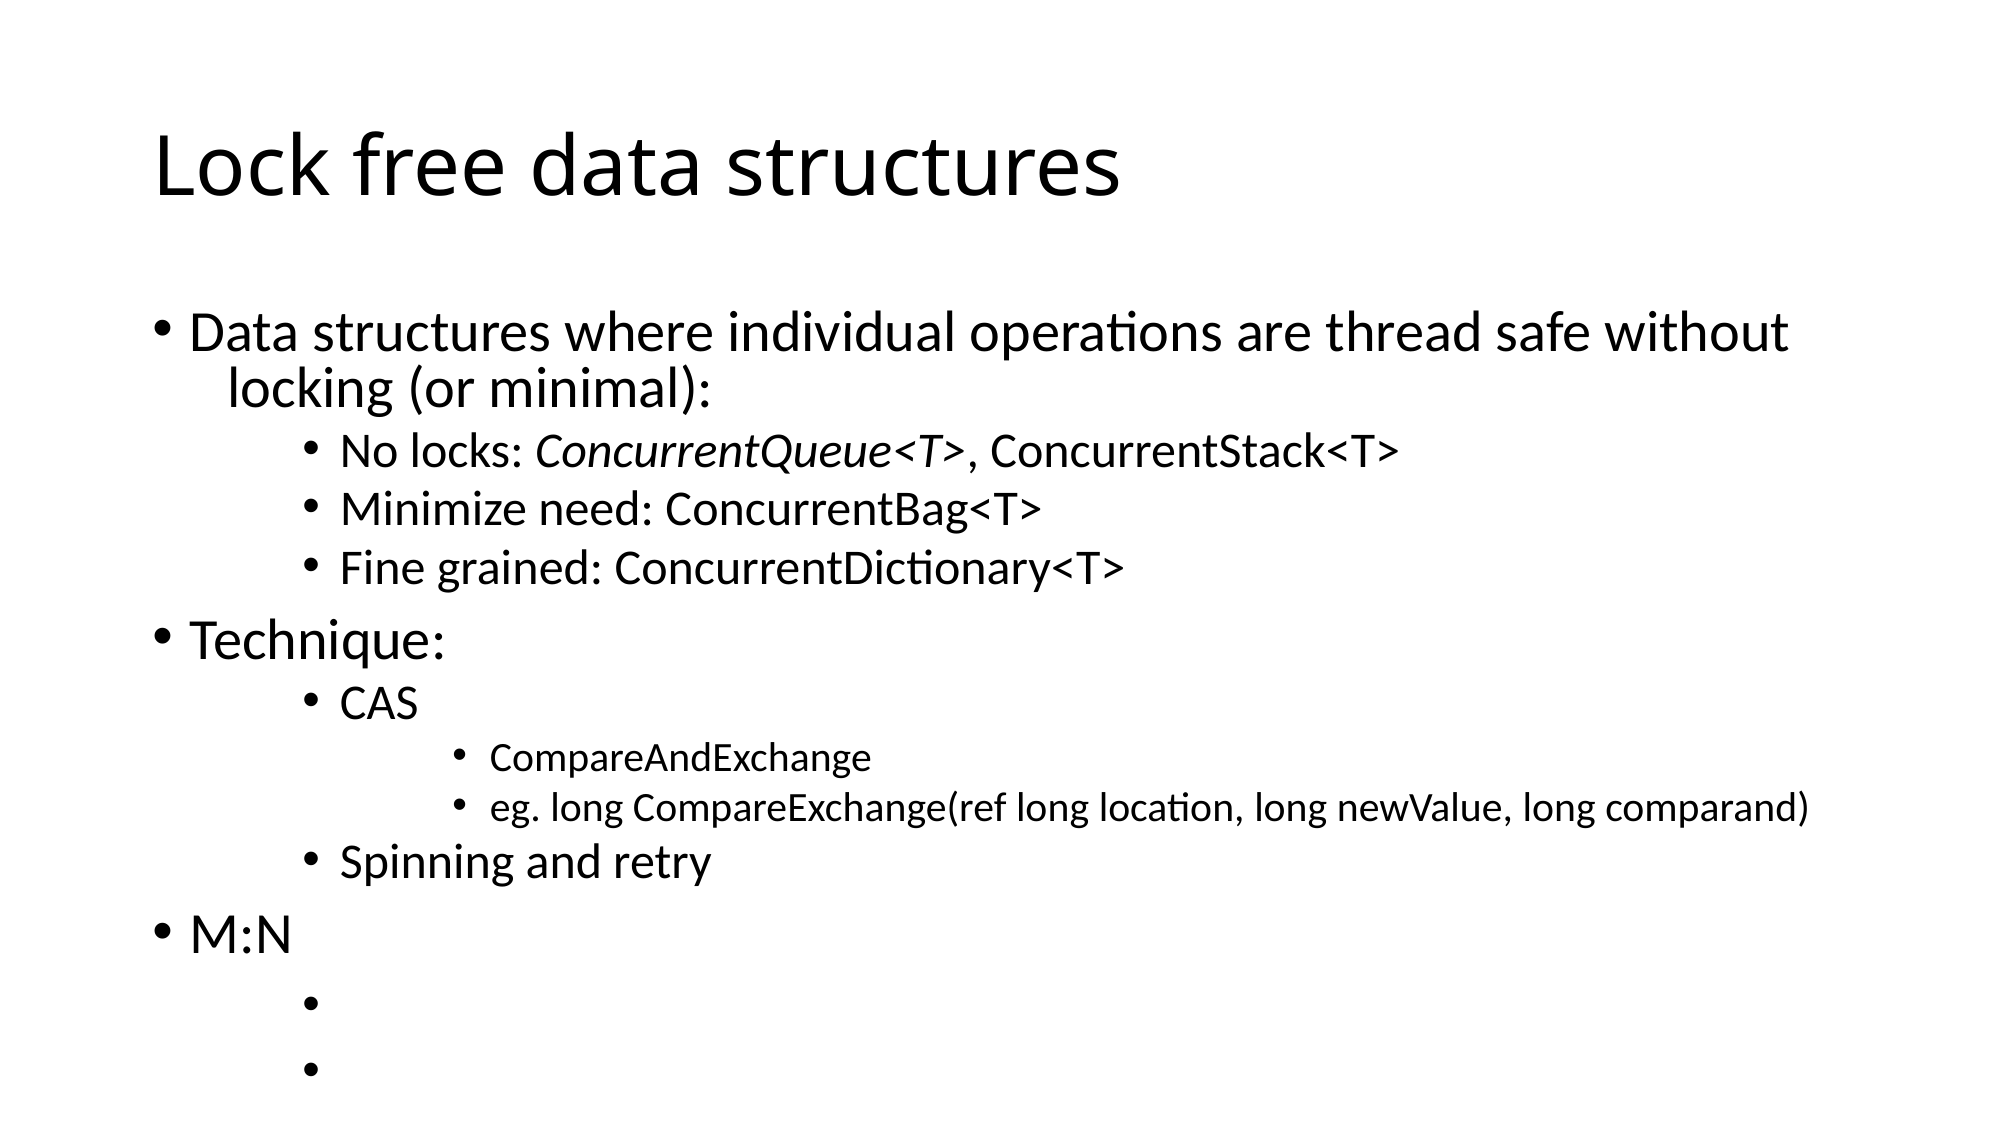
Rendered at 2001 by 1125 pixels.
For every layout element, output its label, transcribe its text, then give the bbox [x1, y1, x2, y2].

list Data structures where individual operations are thread safe without locking (or minimal): No locks: ConcurrentQueue<T>, ConcurrentStack<T> Minimize need: ConcurrentBag<T> Fine grained: ConcurrentDictionary<T> Technique: CAS CompareAndExchange eg. long CompareExchange(ref long location, long newValue, long comparand) Spinning and retry M:N [137, 299, 1863, 1014]
title Lock free data structures [137, 59, 1863, 278]
